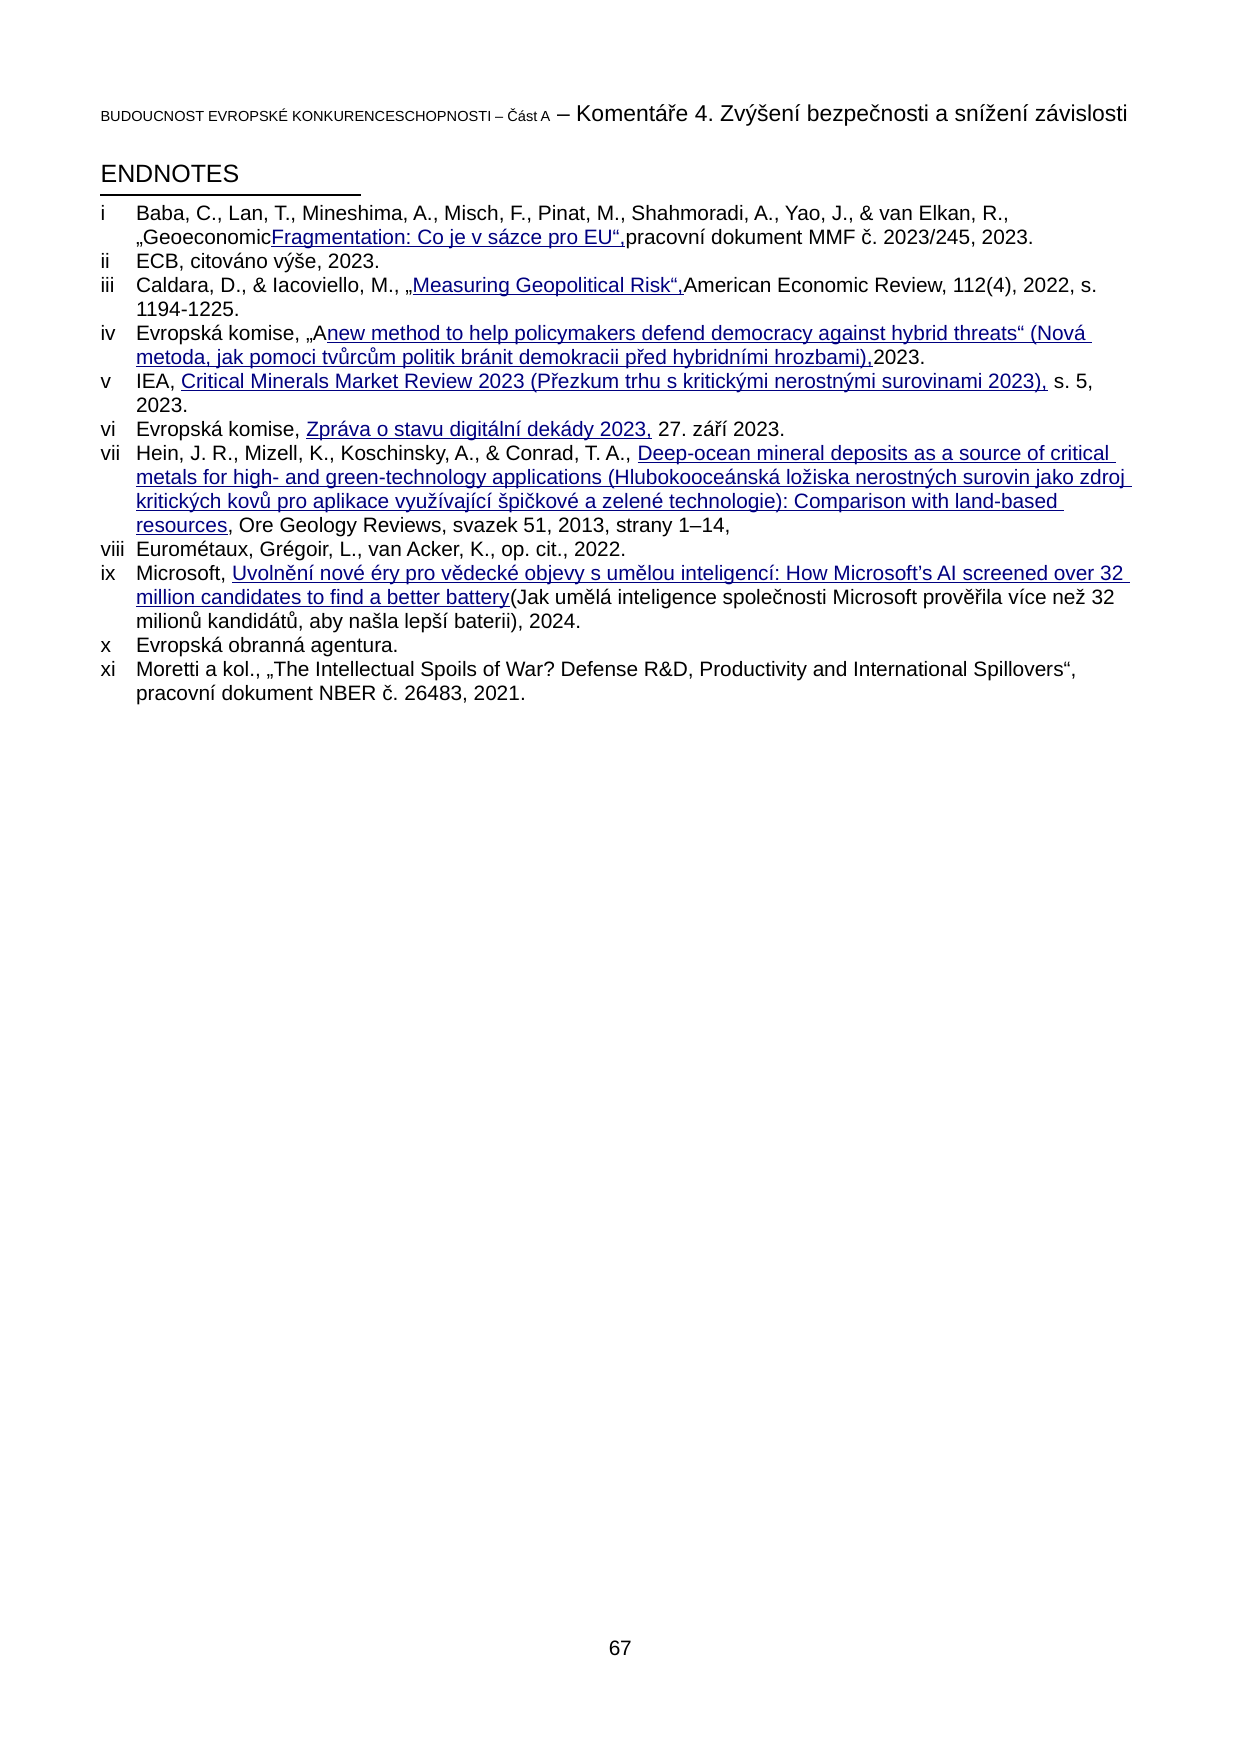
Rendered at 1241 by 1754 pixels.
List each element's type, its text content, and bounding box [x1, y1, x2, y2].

text ECB, citováno výše, 2023. [100, 249, 1140, 273]
text Moretti a kol., „The Intellectual Spoils of War? Defense R&D, Productivity and International Spillovers“, pracovní dokument NBER č. 26483, 2021. [100, 656, 1140, 704]
text Evropská obranná agentura. [100, 632, 1140, 656]
text Evropská komise, Zpráva o stavu digitální dekády 2023, 27. září 2023. [100, 417, 1140, 441]
text Baba, C., Lan, T., Mineshima, A., Misch, F., Pinat, M., Shahmoradi, A., Yao, J., & van Elkan, R., „GeoeconomicFragmentation: Co je v sázce pro EU“,pracovní dokument MMF č. 2023/245, 2023. [100, 201, 1140, 249]
text Microsoft, Uvolnění nové éry pro vědecké objevy s umělou inteligencí: How Microsoft’s AI screened over 32 million candidates to find a better battery(Jak umělá inteligence společnosti Microsoft prověřila více než 32 milionů kandidátů, aby našla lepší baterii), 2024. [100, 561, 1140, 632]
text Caldara, D., & Iacoviello, M., „Measuring Geopolitical Risk“,American Economic Review, 112(4), 2022, s. 1194-1225. [100, 273, 1140, 321]
text IEA, Critical Minerals Market Review 2023 (Přezkum trhu s kritickými nerostnými surovinami 2023), s. 5, 2023. [100, 369, 1140, 417]
text Evropská komise, „Anew method to help policymakers defend democracy against hybrid threats“ (Nová metoda, jak pomoci tvůrcům politik bránit demokracii před hybridními hrozbami),2023. [100, 321, 1140, 369]
text Hein, J. R., Mizell, K., Koschinsky, A., & Conrad, T. A., Deep-ocean mineral deposits as a source of critical metals for high- and green-technology applications (Hlubokooceánská ložiska nerostných surovin jako zdroj kritických kovů pro aplikace využívající špičkové a zelené technologie): Comparison with land-based resources, Ore Geology Reviews, svazek 51, 2013, strany 1–14, [100, 441, 1140, 537]
text Eurométaux, Grégoir, L., van Acker, K., op. cit., 2022. [100, 537, 1140, 561]
text ENDNOTES [100, 159, 1140, 188]
